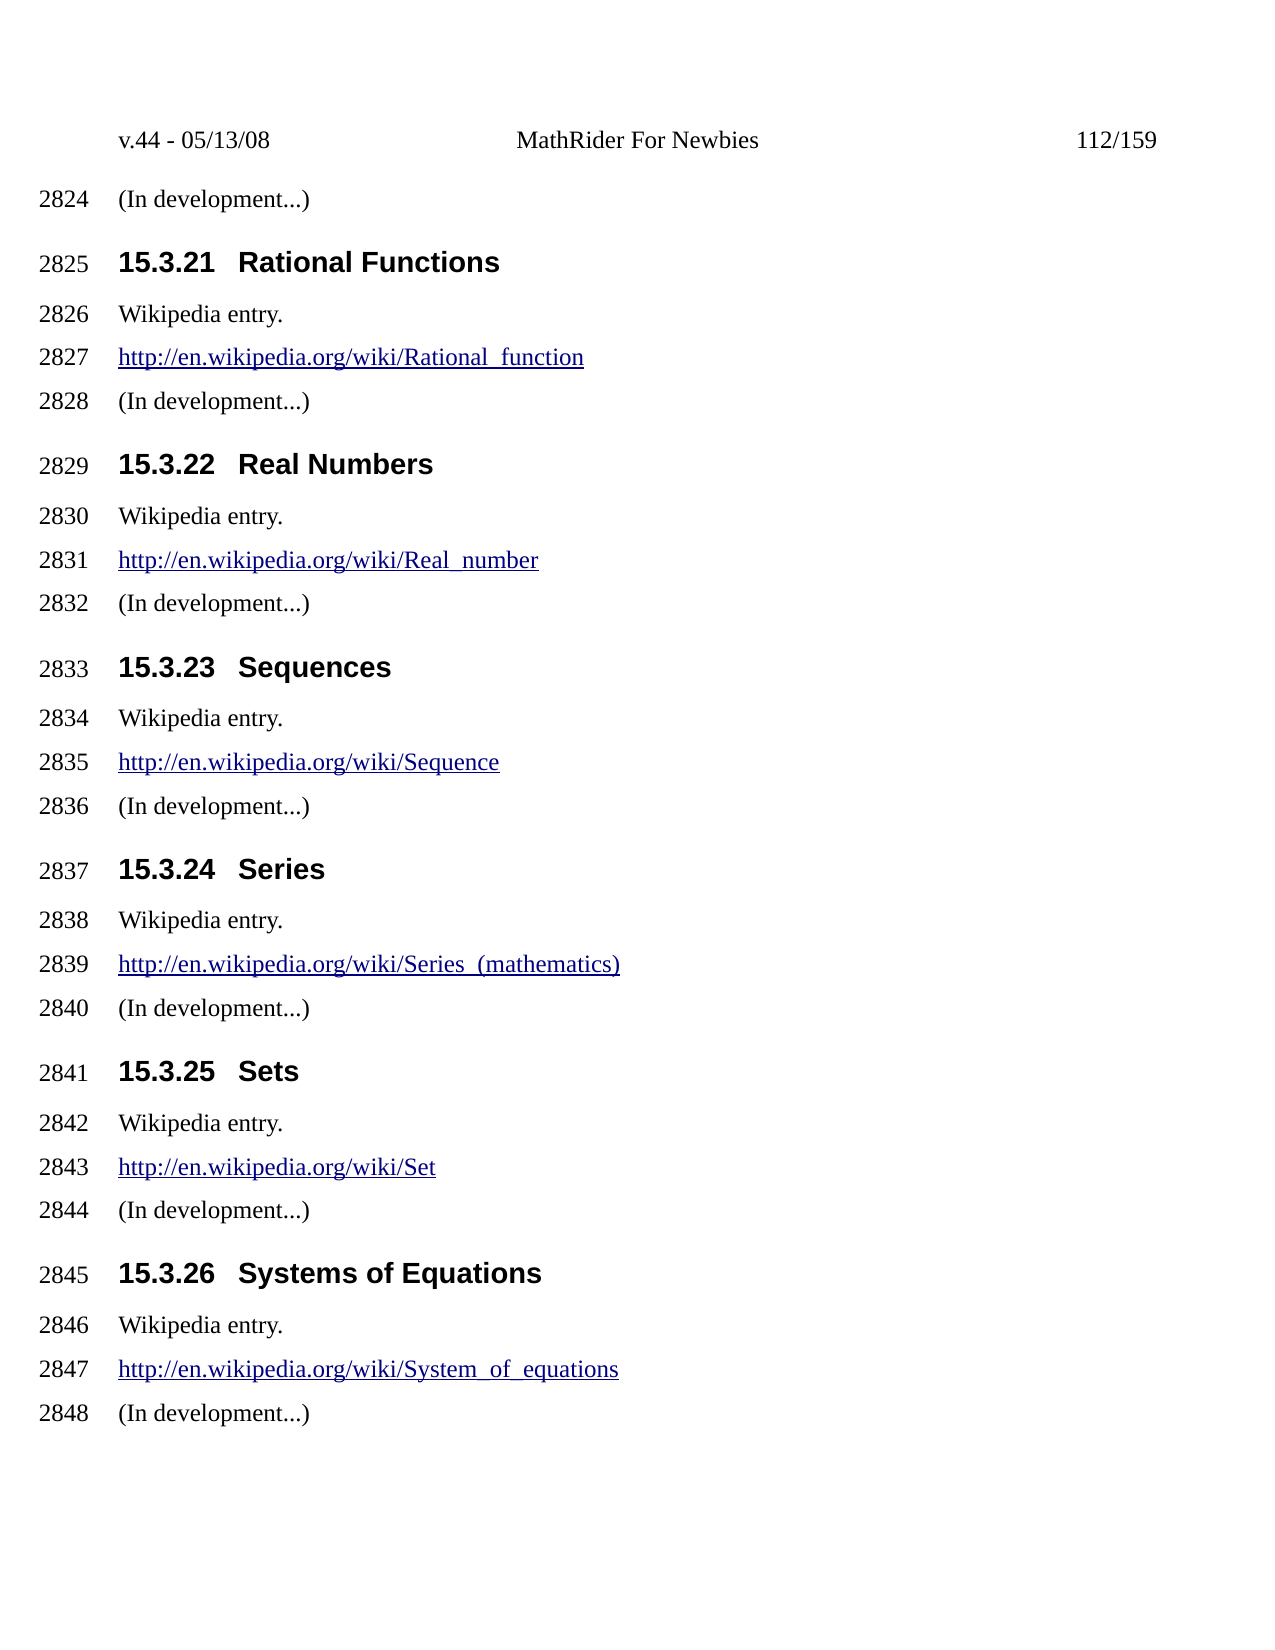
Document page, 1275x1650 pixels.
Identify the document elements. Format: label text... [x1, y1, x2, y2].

text http://en.wikipedia.org/wiki/System_of_equations [118, 1354, 1157, 1383]
subtitle Sequences [118, 650, 1157, 683]
subtitle Sets [118, 1054, 1157, 1088]
text http://en.wikipedia.org/wiki/Sequence [118, 747, 1157, 776]
text (In development...) [118, 184, 1157, 213]
text (In development...) [118, 588, 1157, 617]
subtitle Systems of Equations [118, 1257, 1157, 1290]
text http://en.wikipedia.org/wiki/Real_number [118, 545, 1157, 573]
text Wikipedia entry. [118, 501, 1157, 530]
text (In development...) [118, 1398, 1157, 1426]
text (In development...) [118, 386, 1157, 415]
text Wikipedia entry. [118, 703, 1157, 732]
text Wikipedia entry. [118, 299, 1157, 327]
text http://en.wikipedia.org/wiki/Set [118, 1152, 1157, 1180]
text http://en.wikipedia.org/wiki/Rational_function [118, 342, 1157, 371]
text Wikipedia entry. [118, 906, 1157, 934]
subtitle Series [118, 852, 1157, 886]
text (In development...) [118, 1195, 1157, 1224]
subtitle Rational Functions [118, 245, 1157, 279]
text http://en.wikipedia.org/wiki/Series_(mathematics) [118, 949, 1157, 978]
text (In development...) [118, 993, 1157, 1022]
text Wikipedia entry. [118, 1310, 1157, 1339]
text (In development...) [118, 791, 1157, 819]
text Wikipedia entry. [118, 1108, 1157, 1137]
subtitle Real Numbers [118, 447, 1157, 481]
